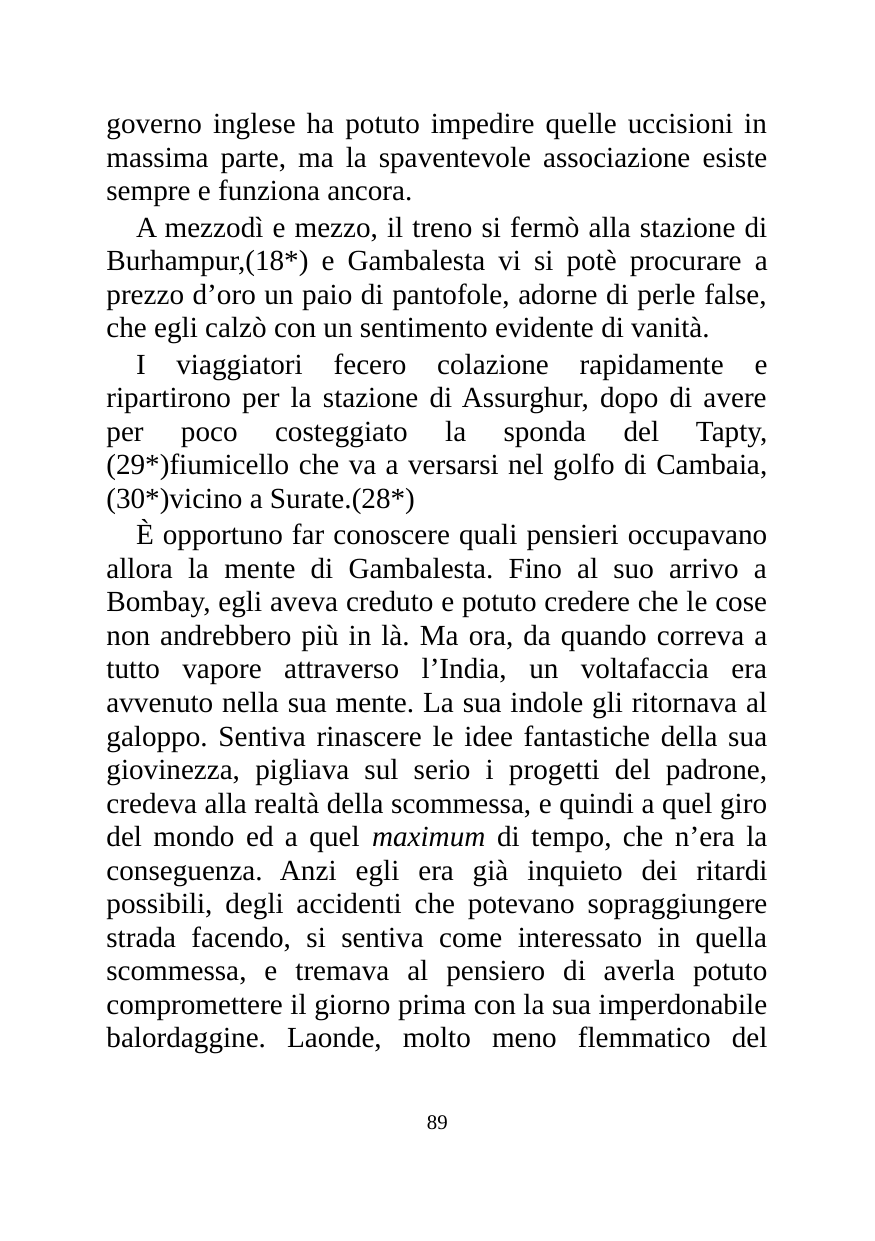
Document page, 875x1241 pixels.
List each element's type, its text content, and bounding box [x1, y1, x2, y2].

text È opportuno far conoscere quali pensieri occupavano allora la mente di Gambalesta. Fino al suo arrivo a Bombay, egli aveva creduto e potuto credere che le cose non andrebbero più in là. Ma ora, da quando correva a tutto vapore attraverso l’India, un voltafaccia era avvenuto nella sua mente. La sua indole gli ritornava al galoppo. Sentiva rinascere le idee fantastiche della sua giovinezza, pigliava sul serio i progetti del padrone, credeva alla realtà della scommessa, e quindi a quel giro del mondo ed a quel maximum di tempo, che n’era la conseguenza. Anzi egli era già inquieto dei ritardi possibili, degli accidenti che potevano sopraggiungere strada facendo, si sentiva come interessato in quella scommessa, e tremava al pensiero di averla potuto compromettere il giorno prima con la sua imperdonabile balordaggine. Laonde, molto meno flemmatico del [106, 517, 768, 1054]
text I viaggiatori fecero colazione rapidamente e ripartirono per la stazione di Assurghur, dopo di avere per poco costeggiato la sponda del Tapty, (29*)fiumicello che va a versarsi nel golfo di Cambaia, (30*)vicino a Surate.(28*) [106, 347, 768, 514]
text A mezzodì e mezzo, il treno si fermò alla stazione di Burhampur,(18*) e Gambalesta vi si potè procurare a prezzo d’oro un paio di pantofole, adorne di perle false, che egli calzò con un sentimento evidente di vanità. [106, 210, 768, 344]
text governo inglese ha potuto impedire quelle uccisioni in massima parte, ma la spaventevole associazione esiste sempre e funziona ancora. [106, 106, 768, 207]
